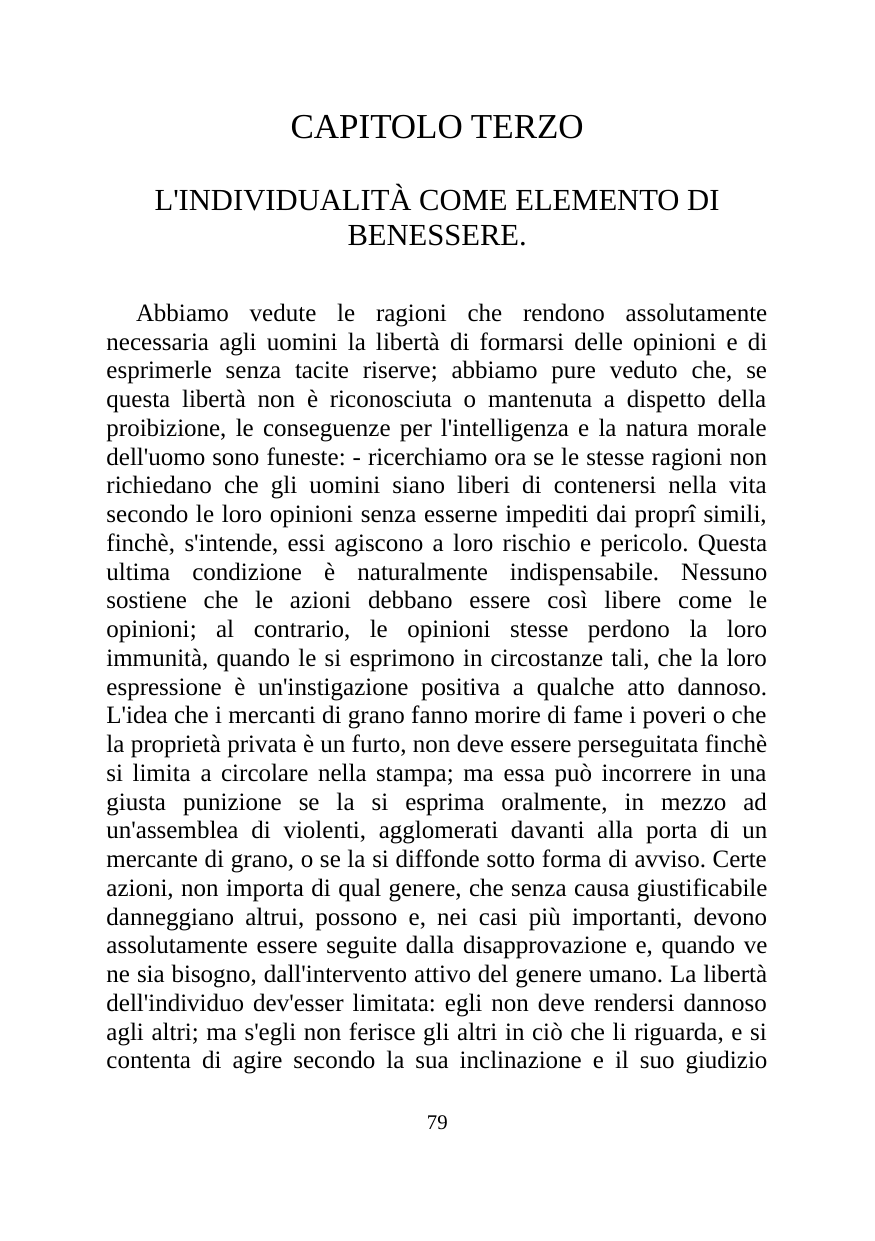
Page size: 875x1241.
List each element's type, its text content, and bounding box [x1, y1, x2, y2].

subtitle CAPITOLO TERZO [106, 106, 768, 146]
text Abbiamo vedute le ragioni che rendono assolutamente necessaria agli uomini la libertà di formarsi delle opinioni e di esprimerle senza tacite riserve; abbiamo pure veduto che, se questa libertà non è riconosciuta o mantenuta a dispetto della proibizione, le conseguenze per l'intelligenza e la natura morale dell'uomo sono funeste: - ricerchiamo ora se le stesse ragioni non richiedano che gli uomini siano liberi di contenersi nella vita secondo le loro opinioni senza esserne impediti dai proprî simili, finchè, s'intende, essi agiscono a loro rischio e pericolo. Questa ultima condizione è naturalmente indispensabile. Nessuno sostiene che le azioni debbano essere così libere come le opinioni; al contrario, le opinioni stesse perdono la loro immunità, quando le si esprimono in circostanze tali, che la loro espressione è un'instigazione positiva a qualche atto dannoso. L'idea che i mercanti di grano fanno morire di fame i poveri o che la proprietà privata è un furto, non deve essere perseguitata finchè si limita a circolare nella stampa; ma essa può incorrere in una giusta punizione se la si esprima oralmente, in mezzo ad un'assemblea di violenti, agglomerati davanti alla porta di un mercante di grano, o se la si diffonde sotto forma di avviso. Certe azioni, non importa di qual genere, che senza causa giustificabile danneggiano altrui, possono e, nei casi più importanti, devono assolutamente essere seguite dalla disapprovazione e, quando ve ne sia bisogno, dall'intervento attivo del genere umano. La libertà dell'individuo dev'esser limitata: egli non deve rendersi dannoso agli altri; ma s'egli non ferisce gli altri in ciò che li riguarda, e si contenta di agire secondo la sua inclinazione e il suo giudizio [106, 298, 768, 1074]
subtitle L'INDIVIDUALITÀ COME ELEMENTO DI BENESSERE. [106, 182, 768, 252]
